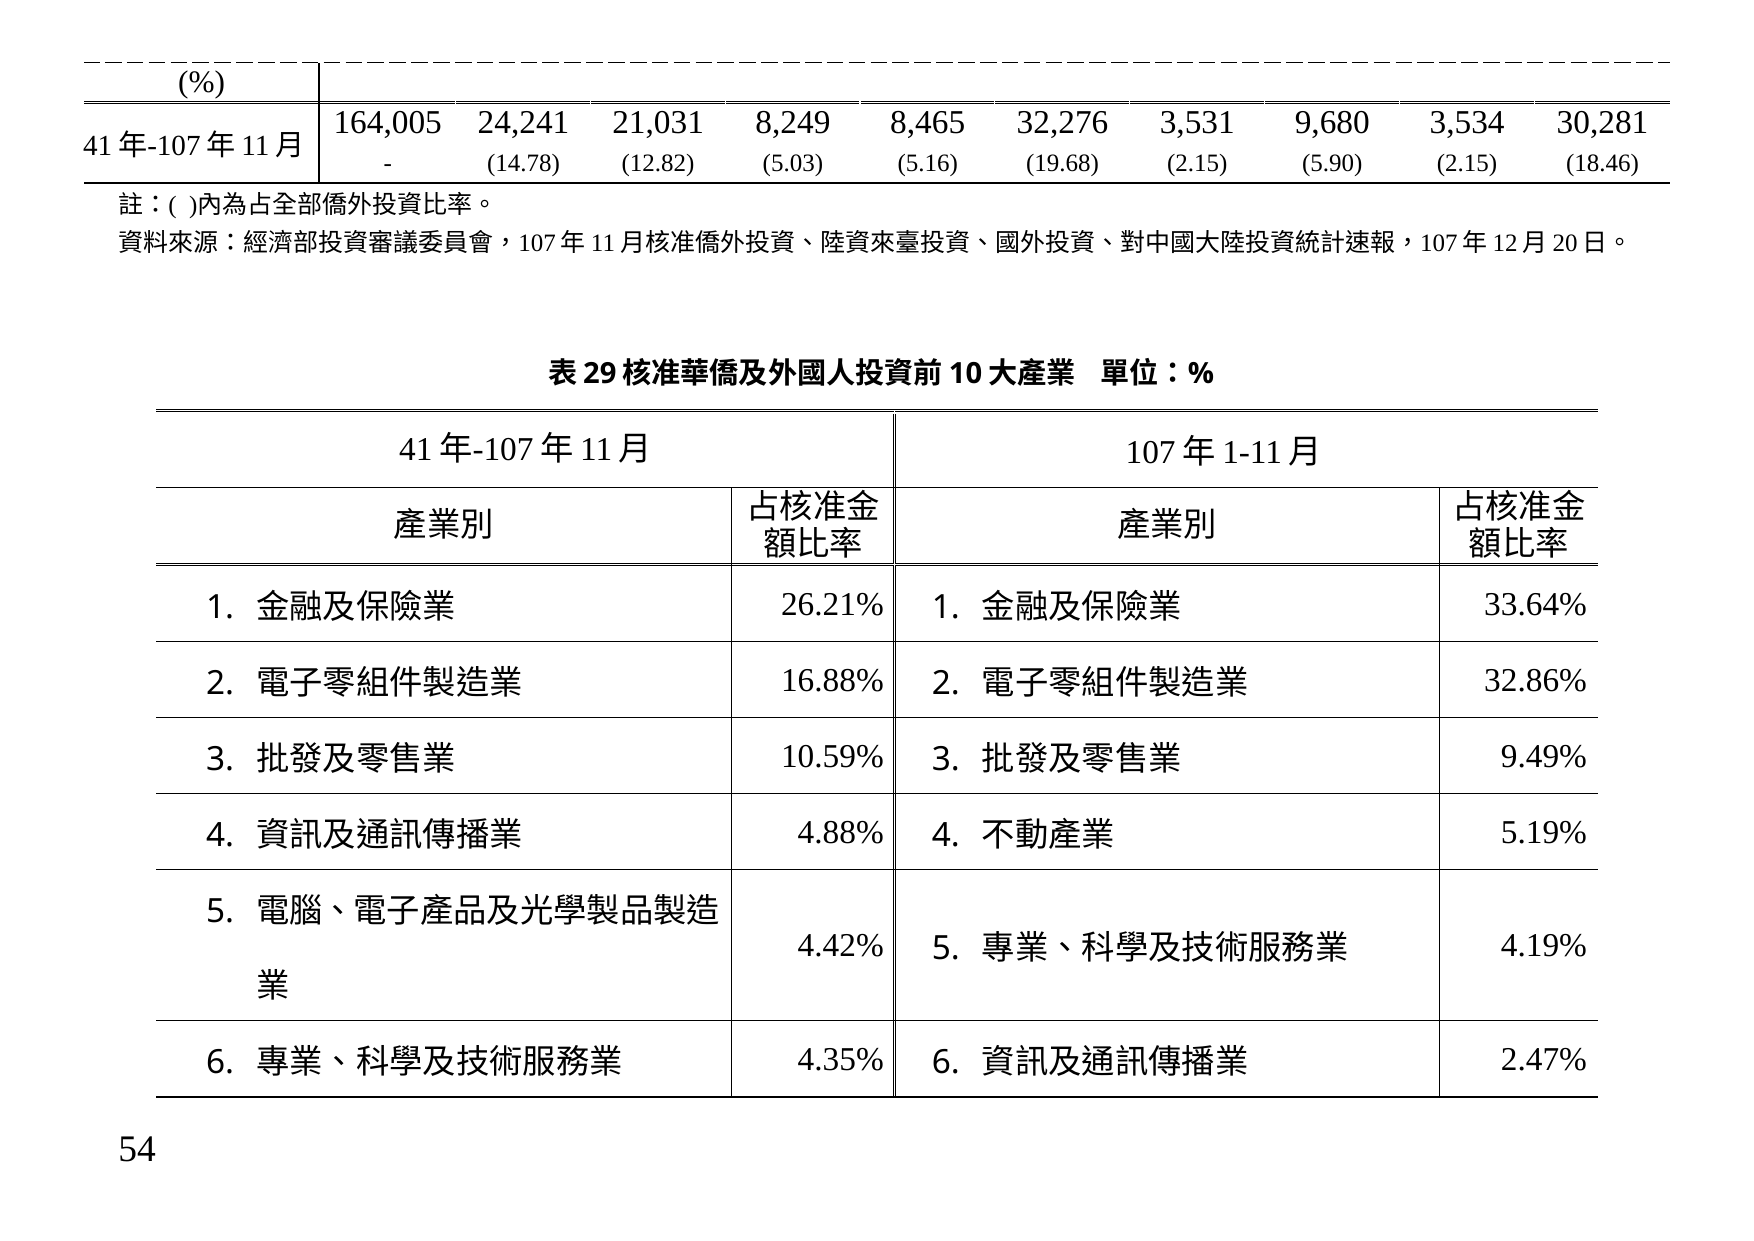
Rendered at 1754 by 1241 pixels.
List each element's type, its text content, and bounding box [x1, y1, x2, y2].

table_cell [319, 62, 455, 101]
table_cell 專業、科學及技術服務業 [195, 1021, 731, 1096]
table_cell 24,241 [456, 104, 590, 141]
table_cell 5.19% [1440, 794, 1598, 869]
table_cell [896, 642, 920, 717]
table_cell 2.47% [1440, 1021, 1598, 1096]
table_cell [591, 62, 725, 101]
table_cell 電腦、電子產品及光學製品製造業 [195, 870, 731, 1020]
table_cell 30,281 [1535, 104, 1670, 141]
table_cell [896, 718, 920, 793]
table_cell 26.21% [732, 566, 893, 641]
table_cell 資訊及通訊傳播業 [195, 794, 731, 869]
table_cell [156, 794, 194, 869]
table_cell [1130, 62, 1264, 101]
table_cell 3,534 [1400, 104, 1534, 141]
table_cell 21,031 [591, 104, 725, 141]
table_cell (5.90) [1265, 141, 1399, 182]
table_cell (18.46) [1535, 141, 1670, 182]
table_cell 4.19% [1440, 870, 1598, 1020]
table_cell 金融及保險業 [920, 566, 1439, 641]
table_cell 4.42% [732, 870, 893, 1020]
table_cell 批發及零售業 [920, 718, 1439, 793]
table_cell [896, 870, 920, 1020]
table_cell 33.64% [1440, 566, 1598, 641]
table_cell 占核准金額比率 [1440, 488, 1598, 563]
table_header 107年1-11月 [895, 412, 1598, 487]
table_cell - [320, 141, 455, 182]
table_cell [995, 62, 1130, 101]
table_cell 16.88% [732, 642, 893, 717]
table_cell [456, 62, 590, 101]
table_cell [1535, 62, 1670, 101]
table_cell 9.49% [1440, 718, 1598, 793]
table_cell (14.78) [456, 141, 590, 182]
table_header 41年-107年11月 [156, 410, 895, 487]
table_cell (2.15) [1130, 141, 1264, 182]
table_cell 4.35% [732, 1021, 893, 1096]
table_cell [156, 566, 194, 641]
table_cell 8,465 [861, 104, 994, 141]
table_cell 4.88% [732, 794, 893, 869]
table_cell 電子零組件製造業 [920, 642, 1439, 717]
table_cell (19.68) [995, 141, 1129, 182]
subtitle 表29核准華僑及外國人投資前10大產業 單位：% [118, 334, 1636, 409]
table_cell 批發及零售業 [195, 718, 731, 793]
table_cell 資訊及通訊傳播業 [920, 1021, 1439, 1096]
table_cell 8,249 [726, 104, 859, 141]
table_cell (5.03) [726, 141, 859, 182]
table_cell 占核准金額比率 [732, 488, 893, 563]
text 資料來源：經濟部投資審議委員會，107年11月核准僑外投資、陸資來臺投資、國外投資、對中國大陸投資統計速報，107年12月20日。 [118, 221, 1636, 259]
table_cell [156, 1021, 194, 1096]
table_cell [1265, 62, 1399, 101]
table_cell [896, 566, 920, 641]
table_cell 不動產業 [920, 794, 1439, 869]
table_cell 164,005 [320, 104, 455, 141]
table_cell 32.86% [1440, 642, 1598, 717]
table_cell 電子零組件製造業 [195, 642, 731, 717]
table_cell 32,276 [995, 104, 1129, 141]
table_cell [156, 718, 194, 793]
table_cell (2.15) [1400, 141, 1534, 182]
table_cell (%) [84, 62, 319, 101]
table_cell 9,680 [1265, 104, 1399, 141]
table_cell [896, 794, 920, 869]
table_cell 3,531 [1130, 104, 1264, 141]
table_cell 金融及保險業 [195, 566, 731, 641]
table_cell (5.16) [861, 141, 994, 182]
table_cell [156, 642, 194, 717]
table_cell [896, 1021, 920, 1096]
table_cell [1400, 62, 1534, 101]
table_cell 41年-107年11月 [84, 104, 318, 182]
table_cell (12.82) [591, 141, 725, 182]
table_cell [861, 62, 994, 101]
table_cell 10.59% [732, 718, 893, 793]
text 註：( )內為占全部僑外投資比率。 [118, 184, 1636, 221]
table_cell 產業別 [896, 488, 1439, 563]
table_cell [156, 870, 194, 1020]
table_cell 專業、科學及技術服務業 [920, 870, 1439, 1020]
table_cell [726, 62, 859, 101]
table_cell 產業別 [156, 488, 731, 563]
